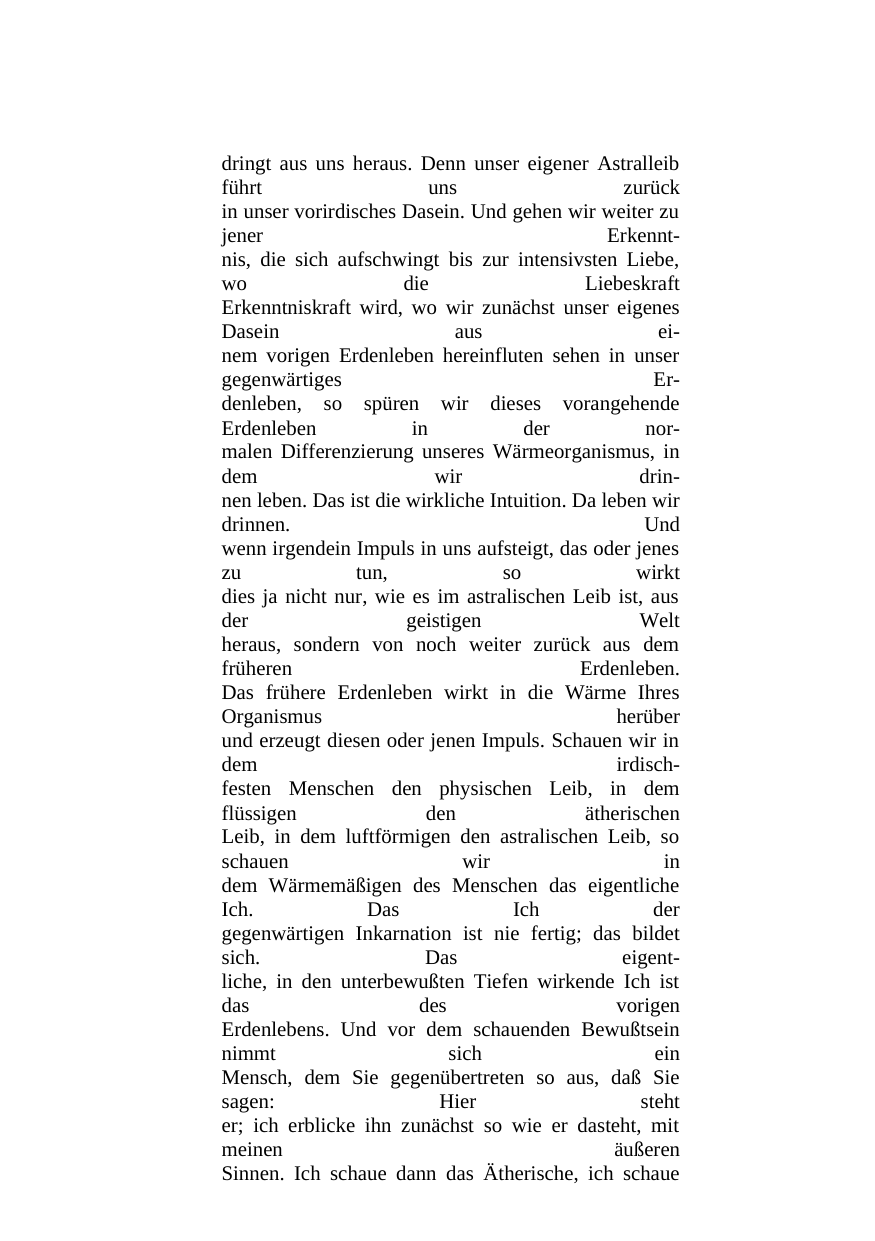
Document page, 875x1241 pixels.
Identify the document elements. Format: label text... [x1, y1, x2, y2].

text dringt aus uns heraus. Denn unser eigener Astralleib führt uns zurück in unser vorirdisches Dasein. Und gehen wir weiter zu jener Erkennt- nis, die sich aufschwingt bis zur intensivsten Liebe, wo die Liebeskraft Erkenntniskraft wird, wo wir zunächst unser eigenes Dasein aus ei- nem vorigen Erdenleben hereinfluten sehen in unser gegenwärtiges Er- denleben, so spüren wir dieses vorangehende Erdenleben in der nor- malen Differenzierung unseres Wärmeorganismus, in dem wir drin- nen leben. Das ist die wirkliche Intuition. Da leben wir drinnen. Und wenn irgendein Impuls in uns aufsteigt, das oder jenes zu tun, so wirkt dies ja nicht nur, wie es im astralischen Leib ist, aus der geistigen Welt heraus, sondern von noch weiter zurück aus dem früheren Erdenleben. Das frühere Erdenleben wirkt in die Wärme Ihres Organismus herüber und erzeugt diesen oder jenen Impuls. Schauen wir in dem irdisch- festen Menschen den physischen Leib, in dem flüssigen den ätherischen Leib, in dem luftförmigen den astralischen Leib, so schauen wir in dem Wärmemäßigen des Menschen das eigentliche Ich. Das Ich der gegenwärtigen Inkarnation ist nie fertig; das bildet sich. Das eigent- liche, in den unterbewußten Tiefen wirkende Ich ist das des vorigen Erdenlebens. Und vor dem schauenden Bewußtsein nimmt sich ein Mensch, dem Sie gegenübertreten so aus, daß Sie sagen: Hier steht er; ich erblicke ihn zunächst so wie er dasteht, mit meinen äußeren Sinnen. Ich schaue dann das Ätherische, ich schaue [221, 151, 680, 1185]
